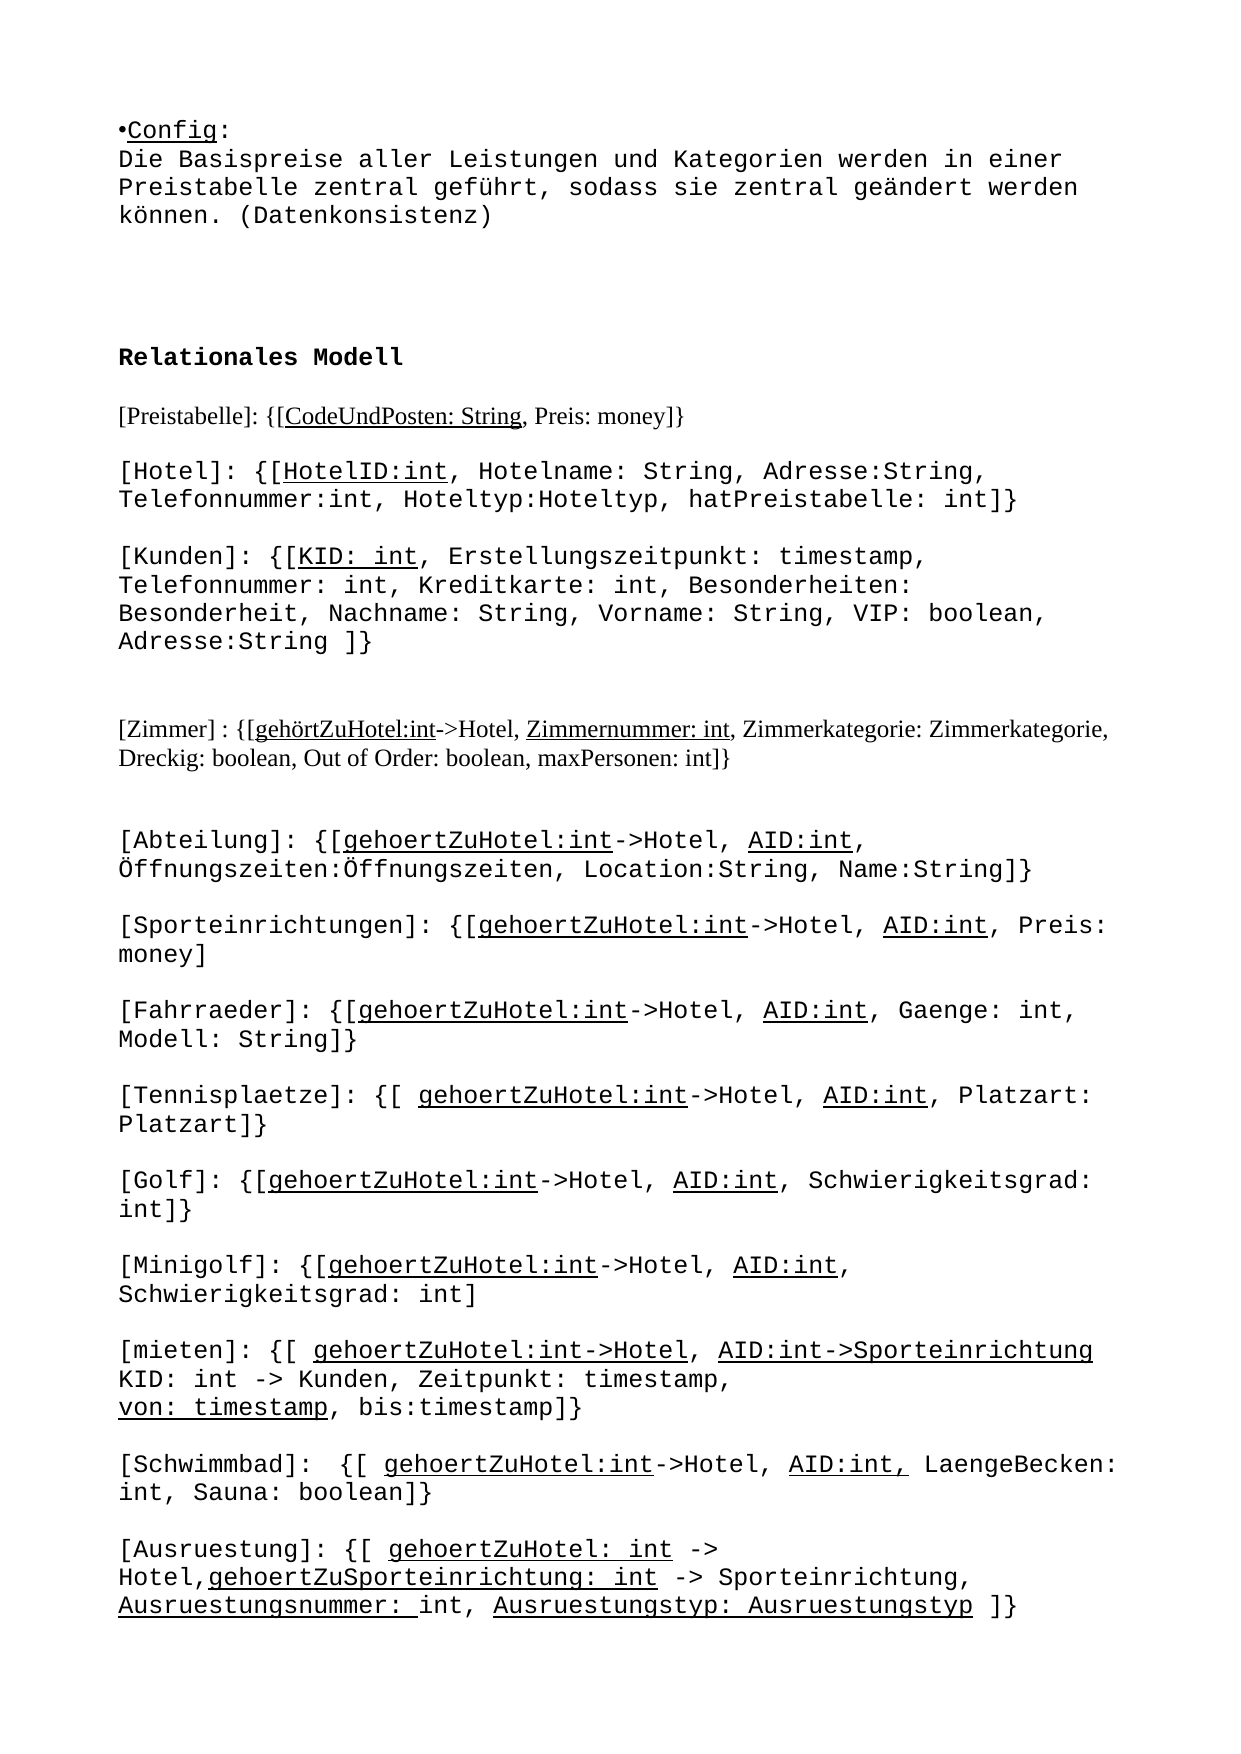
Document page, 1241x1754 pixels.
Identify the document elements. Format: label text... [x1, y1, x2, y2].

text [Abteilung]: {[gehoertZuHotel:int->Hotel, AID:int, Öffnungszeiten:Öffnungszeiten, Location:String, Name:String]} [118, 828, 1122, 885]
text [Fahrraeder]: {[gehoertZuHotel:int->Hotel, AID:int, Gaenge: int, Modell: String]} [118, 998, 1122, 1055]
text [Minigolf]: {[gehoertZuHotel:int->Hotel, AID:int, Schwierigkeitsgrad: int] [118, 1253, 1122, 1310]
text [Hotel]: {[HotelID:int, Hotelname: String, Adresse:String, Telefonnummer:int, Hoteltyp:Hoteltyp, hatPreistabelle: int]} [118, 458, 1122, 515]
list Config: Die Basispreise aller Leistungen und Kategorien werden in einer Preistabelle zentral geführt, sodass sie zentral geändert werden können. (Datenkonsistenz) [118, 118, 1122, 231]
text Relationales Modell [118, 345, 1122, 373]
text [Zimmer] : {[gehörtZuHotel:int->Hotel, Zimmernummer: int, Zimmerkategorie: Zimmerkategorie, Dreckig: boolean, Out of Order: boolean, maxPersonen: int]} [118, 714, 1122, 771]
text [Ausruestung]: {[ gehoertZuHotel: int -> Hotel,gehoertZuSporteinrichtung: int -> Sporteinrichtung, Ausruestungsnummer: int, Ausruestungstyp: Ausruestungstyp ]} [118, 1536, 1122, 1621]
text [Golf]: {[gehoertZuHotel:int->Hotel, AID:int, Schwierigkeitsgrad: int]} [118, 1168, 1122, 1225]
text [Schwimmbad]: {[ gehoertZuHotel:int->Hotel, AID:int, LaengeBecken: int, Sauna: boolean]} [118, 1451, 1122, 1508]
text [Preistabelle]: {[CodeUndPosten: String, Preis: money]} [118, 401, 1122, 430]
text [Kunden]: {[KID: int, Erstellungszeitpunkt: timestamp, Telefonnummer: int, Kreditkarte: int, Besonderheiten: Besonderheit, Nachname: String, Vorname: String, VIP: boolean, Adresse:String ]} [118, 544, 1122, 657]
text [Tennisplaetze]: {[ gehoertZuHotel:int->Hotel, AID:int, Platzart: Platzart]} [118, 1083, 1122, 1140]
text [mieten]: {[ gehoertZuHotel:int->Hotel, AID:int->Sporteinrichtung KID: int -> Kunden, Zeitpunkt: timestamp, von: timestamp, bis:timestamp]} [118, 1338, 1122, 1423]
text [Sporteinrichtungen]: {[gehoertZuHotel:int->Hotel, AID:int, Preis: money] [118, 913, 1122, 970]
